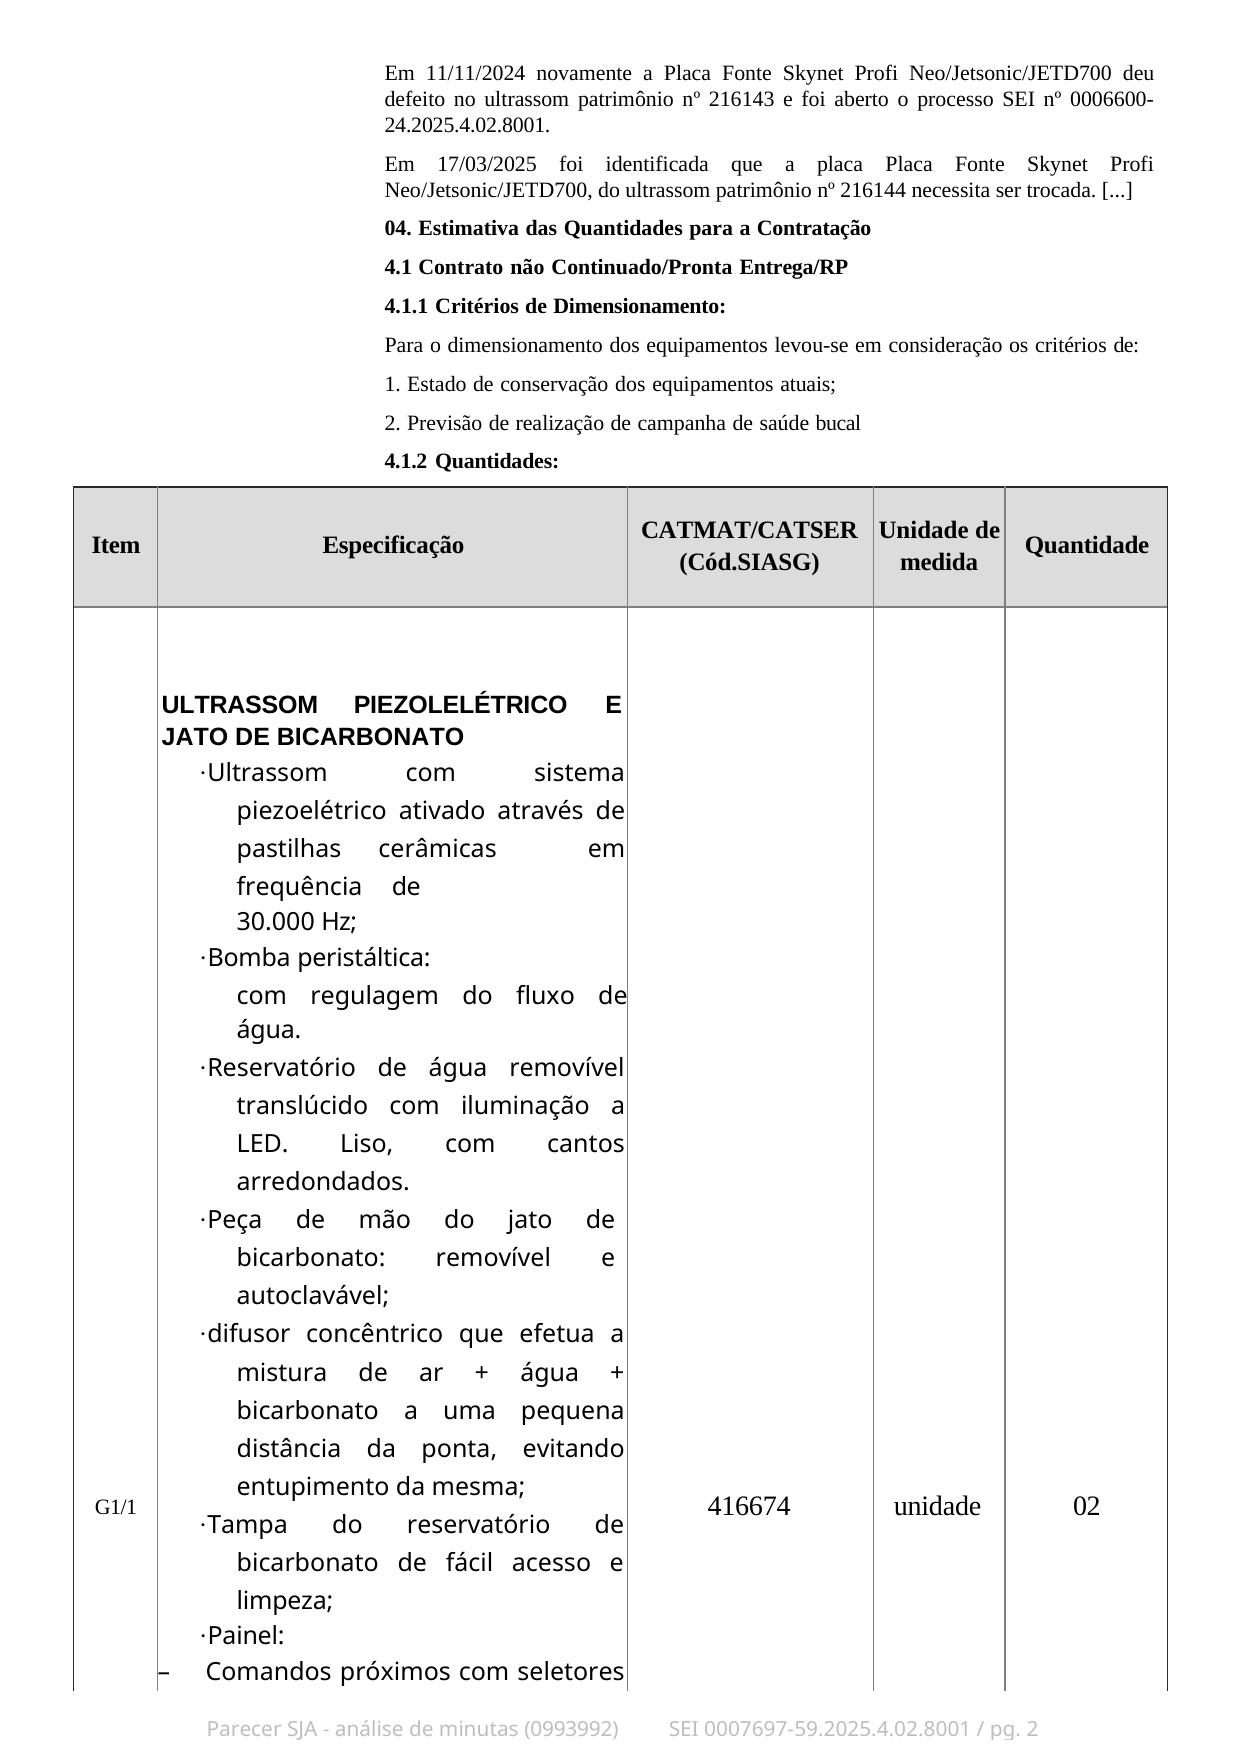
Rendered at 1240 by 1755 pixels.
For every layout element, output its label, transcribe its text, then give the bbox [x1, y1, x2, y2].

table_header Unidade de medida [874, 488, 1004, 606]
table_header CATMAT/CATSER (Cód.SIASG) [628, 488, 873, 606]
table_cell ULTRASSOM PIEZOLELÉTRICO E JATO DE BICARBONATO ·Ultrassom com sistema piezoelétrico ativado através de pastilhas cerâmicas em frequência de 30.000 Hz; ·Bomba peristáltica: com regulagem do fluxo de água. ·Reservatório de água removível translúcido com iluminação a LED. Liso, com cantos arredondados. ·Peça de mão do jato de bicarbonato: removível e autoclavável; ·difusor concêntrico que efetua a mistura de ar + água + bicarbonato a uma pequena distância da ponta, evitando entupimento da mesma; ·Tampa do reservatório de bicarbonato de fácil acesso e limpeza; ·Painel: Comandos próximos com seletores [158, 608, 627, 1691]
table_cell 416674 [628, 608, 873, 1691]
table_header Especificação [158, 488, 627, 606]
list Quantidades: [384, 448, 1195, 473]
text Em 17/03/2025 foi identificada que a placa Placa Fonte Skynet Profi Neo/Jetsonic/JETD700, do ultrassom patrimônio nº 216144 necessita ser trocada. [...] [384, 151, 1155, 202]
table_cell 02 [1006, 608, 1167, 1691]
table_header Quantidade [1006, 488, 1167, 606]
table_cell G1/1 [74, 608, 157, 1691]
text Em 11/11/2024 novamente a Placa Fonte Skynet Profi Neo/Jetsonic/JETD700 deu defeito no ultrassom patrimônio nº 216143 e foi aberto o processo SEI nº 0006600- 24.2025.4.02.8001. [384, 60, 1156, 137]
list Critérios de Dimensionamento: [384, 293, 1195, 318]
list Estado de conservação dos equipamentos atuais; [384, 371, 1195, 396]
list Previsão de realização de campanha de saúde bucal [384, 409, 1195, 435]
text 04. Estimativa das Quantidades para a Contratação [384, 215, 1195, 241]
list Contrato não Continuado/Pronta Entrega/RP [384, 254, 1195, 279]
table_cell unidade [874, 608, 1004, 1691]
text Para o dimensionamento dos equipamentos levou-se em consideração os critérios de: [384, 332, 1195, 357]
table_header Item [74, 488, 157, 606]
